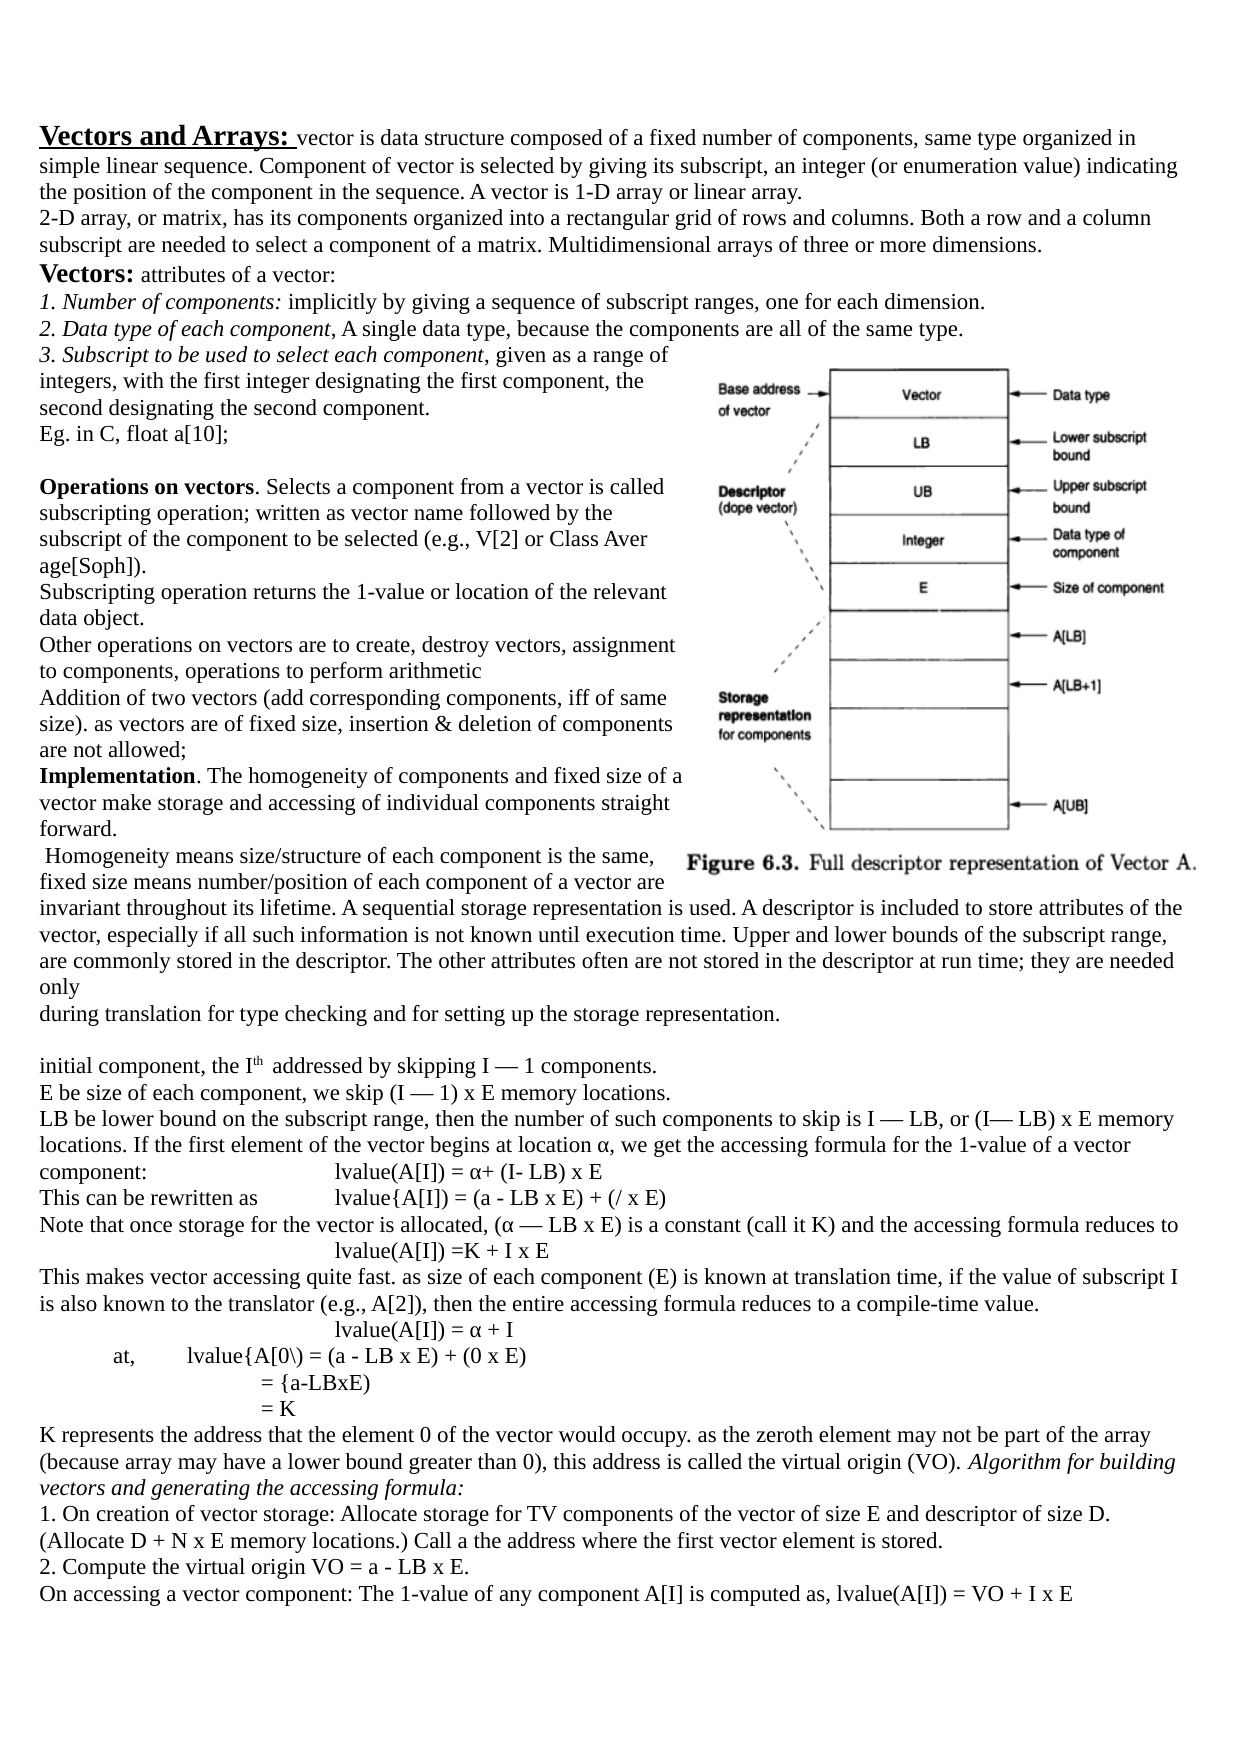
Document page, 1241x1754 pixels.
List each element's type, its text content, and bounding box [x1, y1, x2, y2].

text Note that once storage for the vector is allocated, (α — LB x E) is a constant (call it K) and the accessing formula reduces to [39, 1211, 1197, 1237]
text 1. Number of components: implicitly by giving a sequence of subscript ranges, one for each dimension. [39, 288, 1197, 314]
text 3. Subscript to be used to select each component, given as a range of integers, with the first integer designating the first component, the second designating the second component. [39, 341, 1197, 420]
text 2. Data type of each component, A single data type, because the components are all of the same type. [39, 314, 1197, 341]
text Eg. in C, float a[10]; [39, 420, 683, 446]
text This makes vector accessing quite fast. as size of each component (E) is known at translation time, if the value of subscript I is also known to the translator (e.g., A[2]), then the entire accessing formula reduces to a compile-time value. [39, 1263, 1197, 1316]
text Operations on vectors. Selects a component from a vector is called subscripting operation; written as vector name followed by the subscript of the component to be selected (e.g., V[2] or Class Aver age[Soph]). [39, 473, 683, 578]
text Vectors and Arrays: vector is data structure composed of a fixed number of components, same type organized in simple linear sequence. Component of vector is selected by giving its subscript, an integer (or enumeration value) indicating [39, 118, 1197, 178]
text On accessing a vector component: The 1-value of any component A[I] is computed as, lvalue(A[I]) = VO + I x E [39, 1579, 1197, 1606]
text Subscripting operation returns the 1-value or location of the relevant data object. [39, 578, 683, 631]
text Other operations on vectors are to create, destroy vectors, assignment to components, operations to perform arithmetic [39, 631, 683, 683]
text This can be rewritten as lvalue{A[I]) = (a - LB x E) + (/ x E) [39, 1184, 1197, 1211]
text the position of the component in the sequence. A vector is 1-D array or linear array. [39, 178, 1197, 204]
text = K [39, 1395, 1197, 1421]
text 2-D array, or matrix, has its components organized into a rectangular grid of rows and columns. Both a row and a column subscript are needed to select a component of a matrix. Multidimensional arrays of three or more dimensions. [39, 204, 1197, 257]
text locations. If the first element of the vector begins at location α, we get the accessing formula for the 1-value of a vector component: lvalue(A[I]) = α+ (I- LB) x E [39, 1132, 1197, 1184]
text Addition of two vectors (add corresponding components, iff of same size). as vectors are of fixed size, insertion & deletion of components are not allowed; [39, 683, 683, 763]
text at, lvalue{A[0\) = (a - LB x E) + (0 x E) [39, 1342, 1197, 1369]
text lvalue(A[I]) =K + I x E [39, 1237, 1197, 1263]
text = {a-LBxE) [39, 1369, 1197, 1395]
text Homogeneity means size/structure of each component is the same, fixed size means number/position of each component of a vector are invariant throughout its lifetime. A sequential storage representation is used. A descriptor is included to store attributes of the vector, especially if all such information is not known until execution time. Upper and lower bounds of the subscript range, are commonly stored in the descriptor. The other attributes often are not stored in the descriptor at run time; they are needed only [39, 842, 1197, 1000]
text during translation for type checking and for setting up the storage representation. [39, 1000, 1197, 1026]
text K represents the address that the element 0 of the vector would occupy. as the zeroth element may not be part of the array (because array may have a lower bound greater than 0), this address is called the virtual origin (VO). Algorithm for building vectors and generating the accessing formula: [39, 1421, 1197, 1501]
text 1. On creation of vector storage: Allocate storage for TV components of the vector of size E and descriptor of size D. (Allocate D + N x E memory locations.) Call a the address where the first vector element is stored. [39, 1501, 1197, 1553]
text 2. Compute the virtual origin VO = a - LB x E. [39, 1553, 1197, 1579]
text E be size of each component, we skip (I — 1) x E memory locations. [39, 1079, 1197, 1105]
text Vectors: attributes of a vector: [39, 257, 1197, 288]
text initial component, the Ith addressed by skipping I — 1 components. [39, 1052, 1197, 1079]
text Implementation. The homogeneity of components and fixed size of a vector make storage and accessing of individual components straight forward. [39, 763, 683, 842]
text lvalue(A[I]) = α + I [39, 1316, 1197, 1342]
text LB be lower bound on the subscript range, then the number of such components to skip is I — LB, or (I— LB) x E memory [39, 1105, 1197, 1132]
picture [683, 362, 1201, 878]
